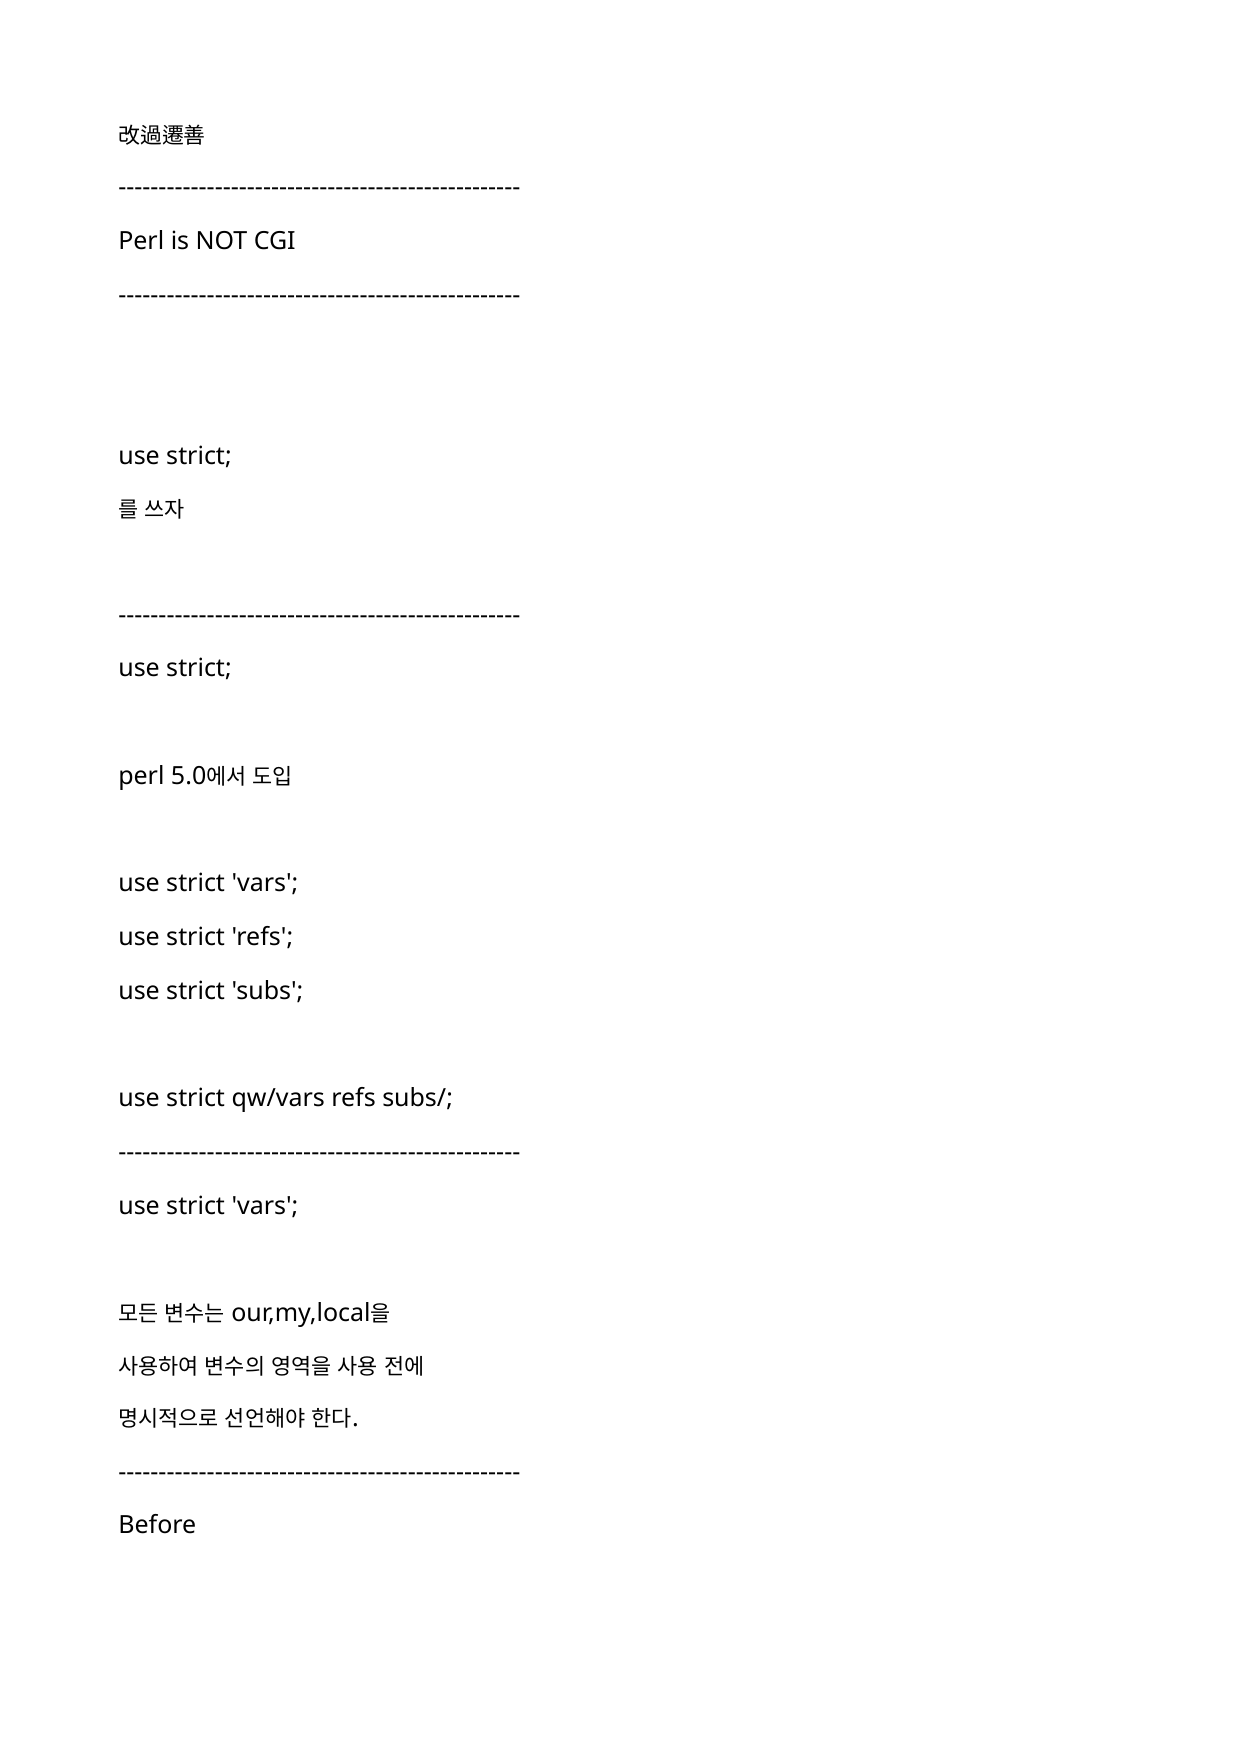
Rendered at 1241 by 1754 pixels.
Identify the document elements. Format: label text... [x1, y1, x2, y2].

text -------------------------------------------------- [118, 169, 1122, 203]
text use strict 'refs'; [118, 919, 1122, 953]
text Perl is NOT CGI [118, 223, 1122, 257]
text use strict 'vars'; [118, 1187, 1122, 1222]
text -------------------------------------------------- [118, 277, 1122, 311]
text 명시적으로 선언해야 한다. [118, 1400, 1122, 1434]
text use strict qw/vars refs subs/; [118, 1080, 1122, 1114]
text use strict 'vars'; [118, 865, 1122, 899]
text use strict; [118, 438, 1122, 472]
text 모든 변수는 our,my,local을 [118, 1295, 1122, 1329]
text Before [118, 1507, 1122, 1541]
text 를 쓰자 [118, 492, 1122, 523]
text perl 5.0에서 도입 [118, 757, 1122, 792]
text use strict 'subs'; [118, 972, 1122, 1007]
text -------------------------------------------------- [118, 1453, 1122, 1487]
text 사용하여 변수의 영역을 사용 전에 [118, 1349, 1122, 1380]
text -------------------------------------------------- [118, 596, 1122, 630]
text use strict; [118, 650, 1122, 684]
text 改過遷善 [118, 118, 1122, 150]
text -------------------------------------------------- [118, 1134, 1122, 1168]
